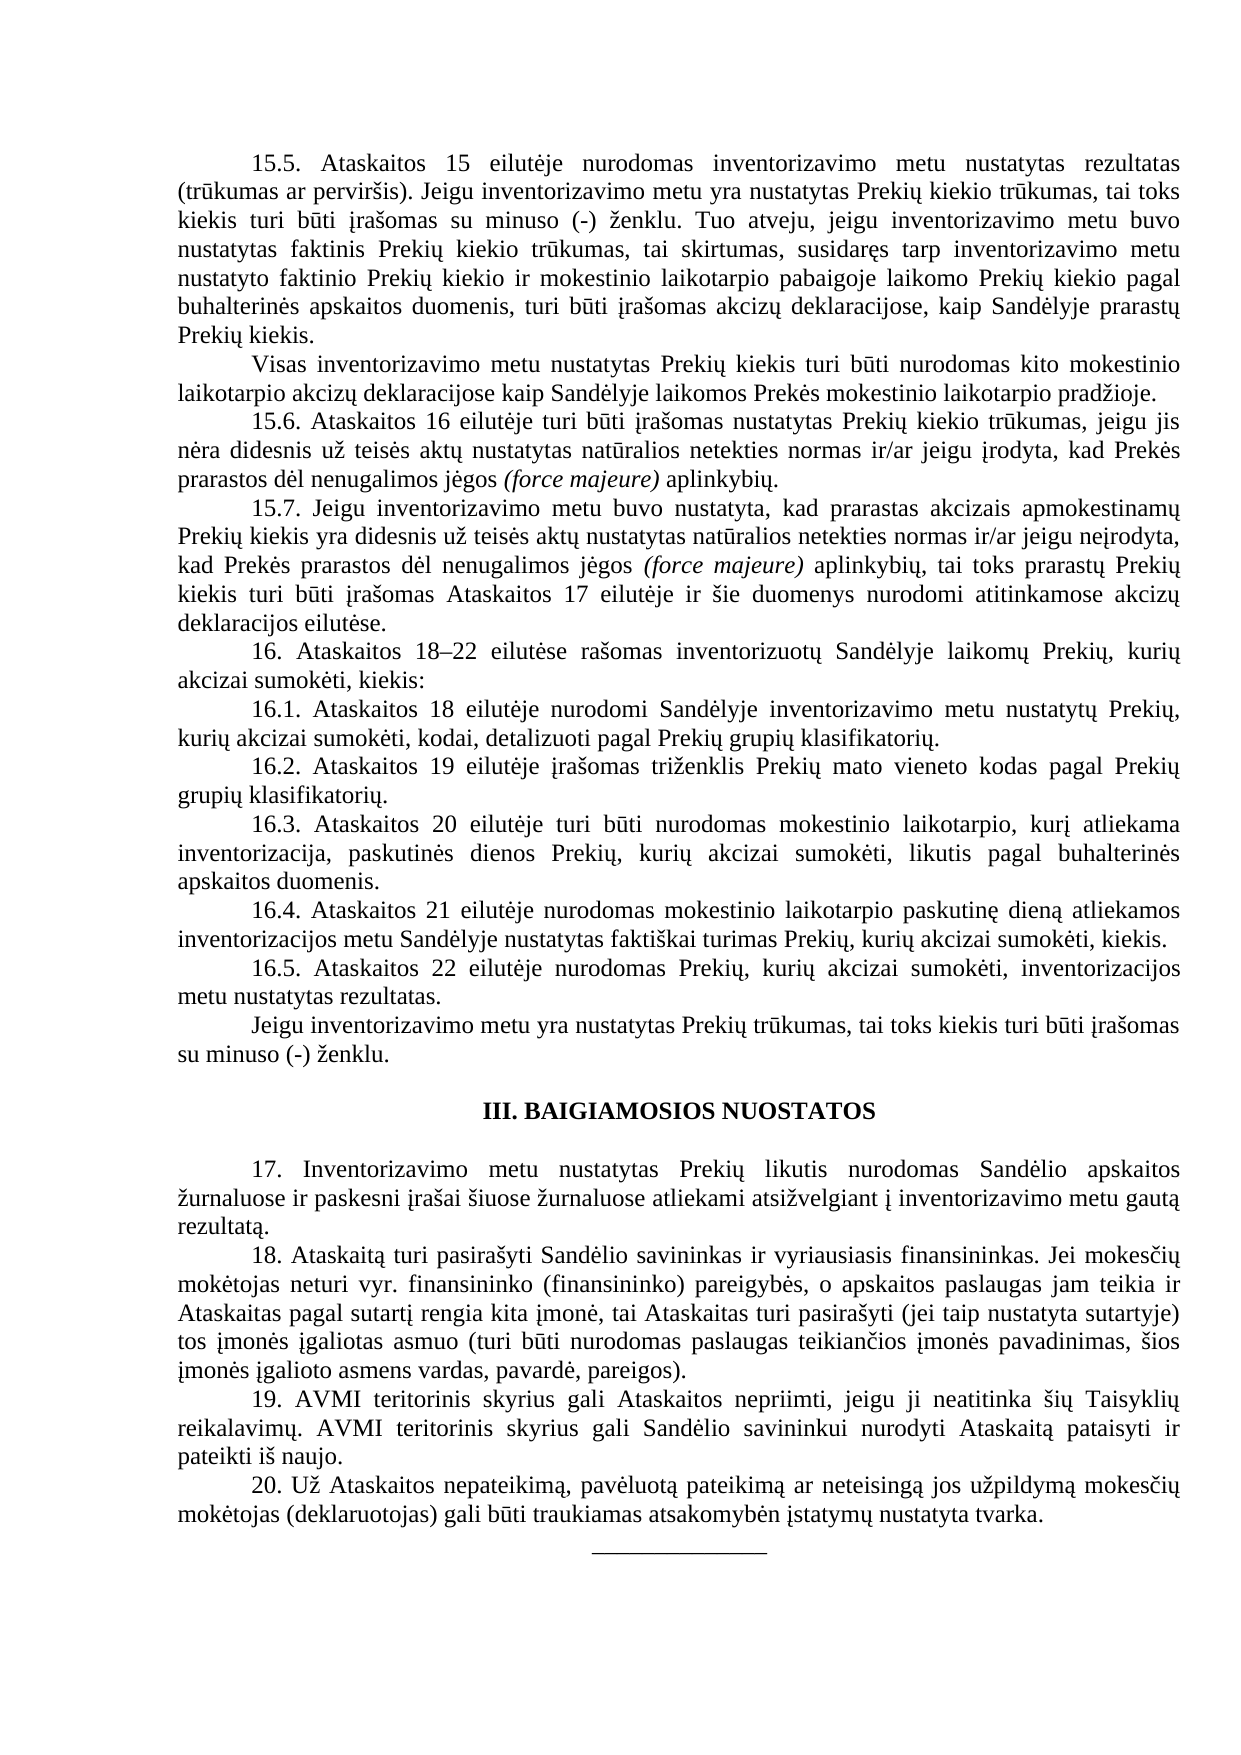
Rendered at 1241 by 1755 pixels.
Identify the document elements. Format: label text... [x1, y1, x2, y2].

text 16.4. Ataskaitos 21 eilutėje nurodomas mokestinio laikotarpio paskutinę dieną atliekamos inventorizacijos metu Sandėlyje nustatytas faktiškai turimas Prekių, kurių akcizai sumokėti, kiekis. [177, 895, 1181, 953]
text 16.2. Ataskaitos 19 eilutėje įrašomas triženklis Prekių mato vieneto kodas pagal Prekių grupių klasifikatorių. [177, 751, 1181, 809]
text 16. Ataskaitos 18–22 eilutėse rašomas inventorizuotų Sandėlyje laikomų Prekių, kurių akcizai sumokėti, kiekis: [177, 636, 1181, 694]
text 15.5. Ataskaitos 15 eilutėje nurodomas inventorizavimo metu nustatytas rezultatas (trūkumas ar perviršis). Jeigu inventorizavimo metu yra nustatytas Prekių kiekio trūkumas, tai toks kiekis turi būti įrašomas su minuso (-) ženklu. Tuo atveju, jeigu inventorizavimo metu buvo nustatytas faktinis Prekių kiekio trūkumas, tai skirtumas, susidaręs tarp inventorizavimo metu nustatyto faktinio Prekių kiekio ir mokestinio laikotarpio pabaigoje laikomo Prekių kiekio pagal buhalterinės apskaitos duomenis, turi būti įrašomas akcizų deklaracijose, kaip Sandėlyje prarastų Prekių kiekis. [177, 148, 1181, 349]
text 16.1. Ataskaitos 18 eilutėje nurodomi Sandėlyje inventorizavimo metu nustatytų Prekių, kurių akcizai sumokėti, kodai, detalizuoti pagal Prekių grupių klasifikatorių. [177, 694, 1181, 751]
text 15.7. Jeigu inventorizavimo metu buvo nustatyta, kad prarastas akcizais apmokestinamų Prekių kiekis yra didesnis už teisės aktų nustatytas natūralios netekties normas ir/ar jeigu neįrodyta, kad Prekės prarastos dėl nenugalimos jėgos (force majeure) aplinkybių, tai toks prarastų Prekių kiekis turi būti įrašomas Ataskaitos 17 eilutėje ir šie duomenys nurodomi atitinkamose akcizų deklaracijos eilutėse. [177, 493, 1181, 636]
text 16.5. Ataskaitos 22 eilutėje nurodomas Prekių, kurių akcizai sumokėti, inventorizacijos metu nustatytas rezultatas. [177, 953, 1181, 1010]
text 19. AVMI teritorinis skyrius gali Ataskaitos nepriimti, jeigu ji neatitinka šių Taisyklių reikalavimų. AVMI teritorinis skyrius gali Sandėlio savininkui nurodyti Ataskaitą pataisyti ir pateikti iš naujo. [177, 1384, 1181, 1470]
text Jeigu inventorizavimo metu yra nustatytas Prekių trūkumas, tai toks kiekis turi būti įrašomas su minuso (-) ženklu. [177, 1010, 1181, 1068]
text ______________ [177, 1528, 1181, 1556]
text 18. Ataskaitą turi pasirašyti Sandėlio savininkas ir vyriausiasis finansininkas. Jei mokesčių mokėtojas neturi vyr. finansininko (finansininko) pareigybės, o apskaitos paslaugas jam teikia ir Ataskaitas pagal sutartį rengia kita įmonė, tai Ataskaitas turi pasirašyti (jei taip nustatyta sutartyje) tos įmonės įgaliotas asmuo (turi būti nurodomas paslaugas teikiančios įmonės pavadinimas, šios įmonės įgalioto asmens vardas, pavardė, pareigos). [177, 1240, 1181, 1384]
text 20. Už Ataskaitos nepateikimą, pavėluotą pateikimą ar neteisingą jos užpildymą mokesčių mokėtojas (deklaruotojas) gali būti traukiamas atsakomybėn įstatymų nustatyta tvarka. [177, 1470, 1181, 1528]
text 15.6. Ataskaitos 16 eilutėje turi būti įrašomas nustatytas Prekių kiekio trūkumas, jeigu jis nėra didesnis už teisės aktų nustatytas natūralios netekties normas ir/ar jeigu įrodyta, kad Prekės prarastos dėl nenugalimos jėgos (force majeure) aplinkybių. [177, 406, 1181, 493]
text Visas inventorizavimo metu nustatytas Prekių kiekis turi būti nurodomas kito mokestinio laikotarpio akcizų deklaracijose kaip Sandėlyje laikomos Prekės mokestinio laikotarpio pradžioje. [177, 349, 1181, 406]
text 17. Inventorizavimo metu nustatytas Prekių likutis nurodomas Sandėlio apskaitos žurnaluose ir paskesni įrašai šiuose žurnaluose atliekami atsižvelgiant į inventorizavimo metu gautą rezultatą. [177, 1154, 1181, 1240]
text III. BAIGIAMOSIOS NUOSTATOS [177, 1096, 1181, 1125]
text 16.3. Ataskaitos 20 eilutėje turi būti nurodomas mokestinio laikotarpio, kurį atliekama inventorizacija, paskutinės dienos Prekių, kurių akcizai sumokėti, likutis pagal buhalterinės apskaitos duomenis. [177, 809, 1181, 895]
